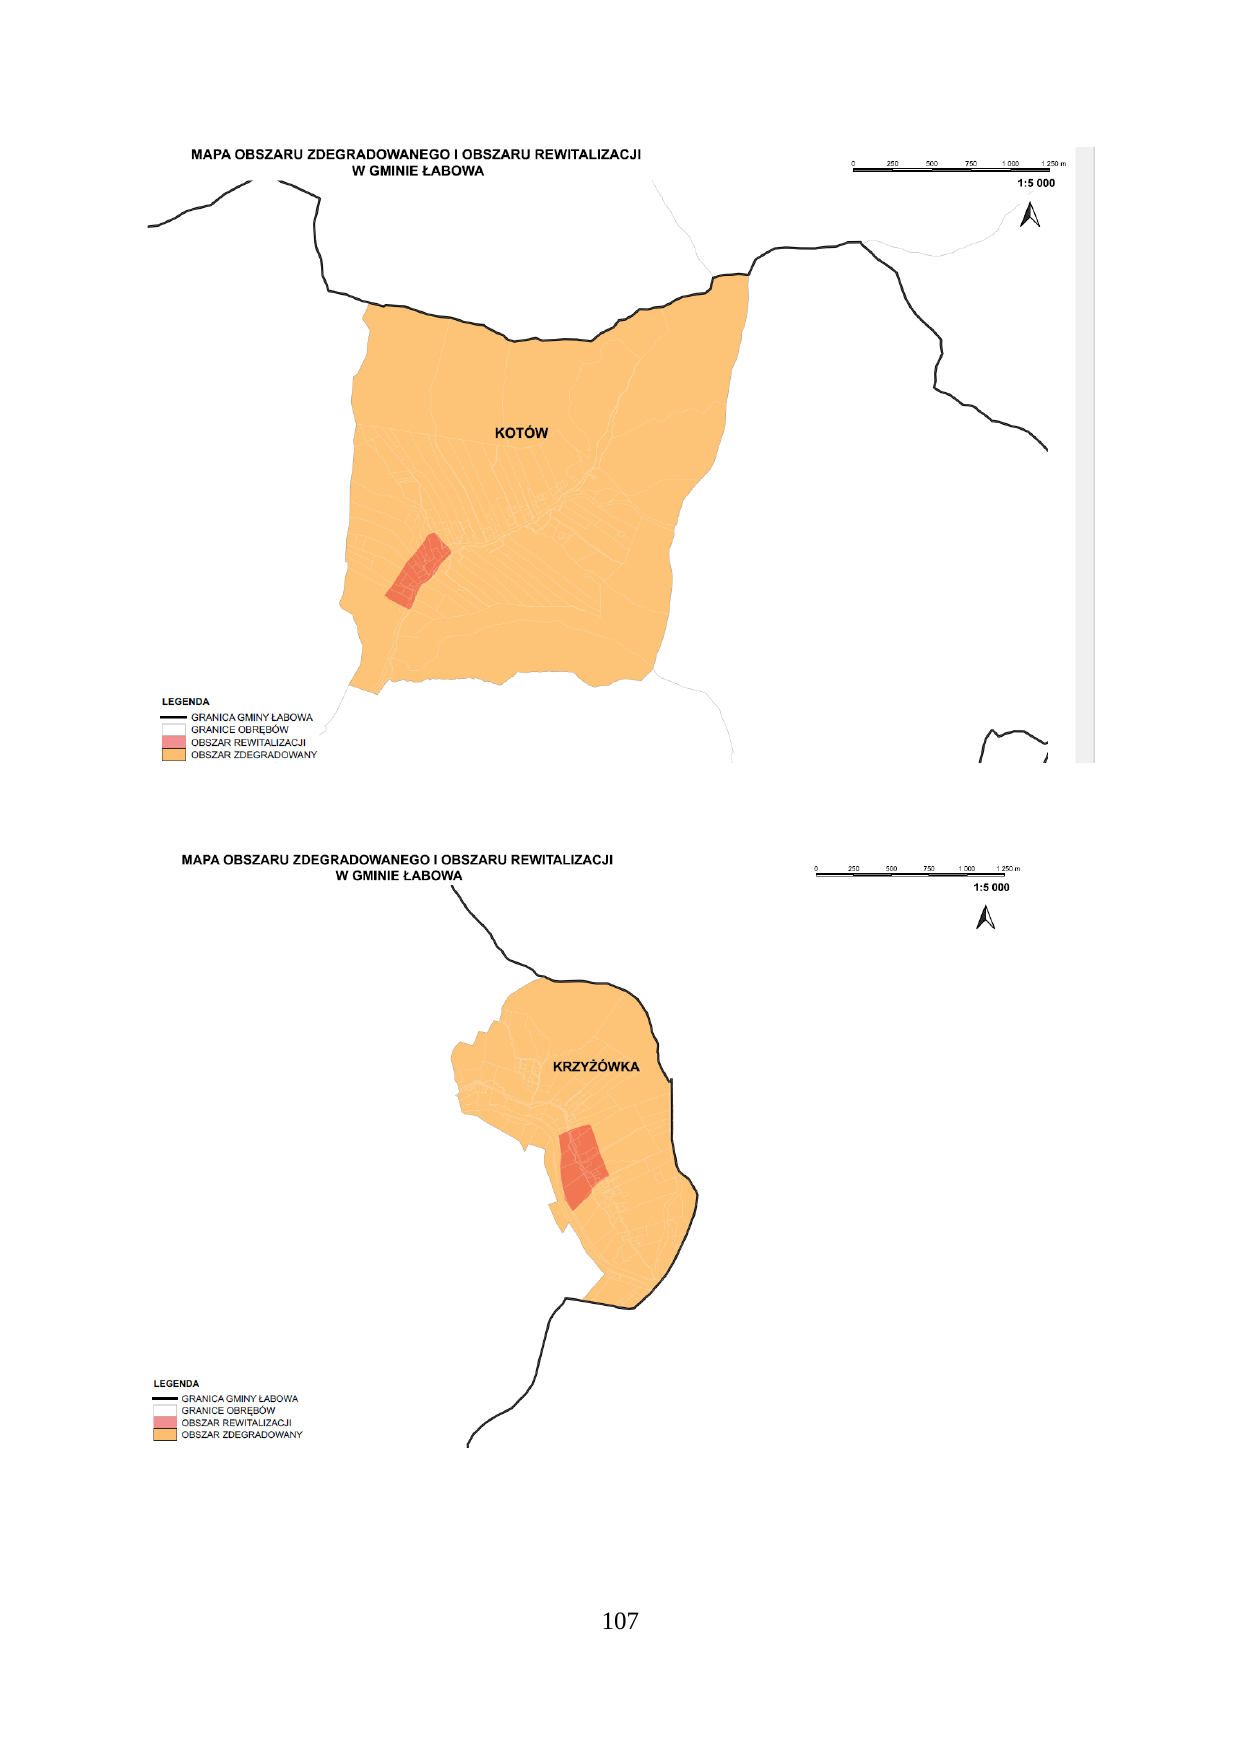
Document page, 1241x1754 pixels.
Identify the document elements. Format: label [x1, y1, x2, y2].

picture [147, 850, 1021, 1448]
picture [147, 147, 1096, 763]
